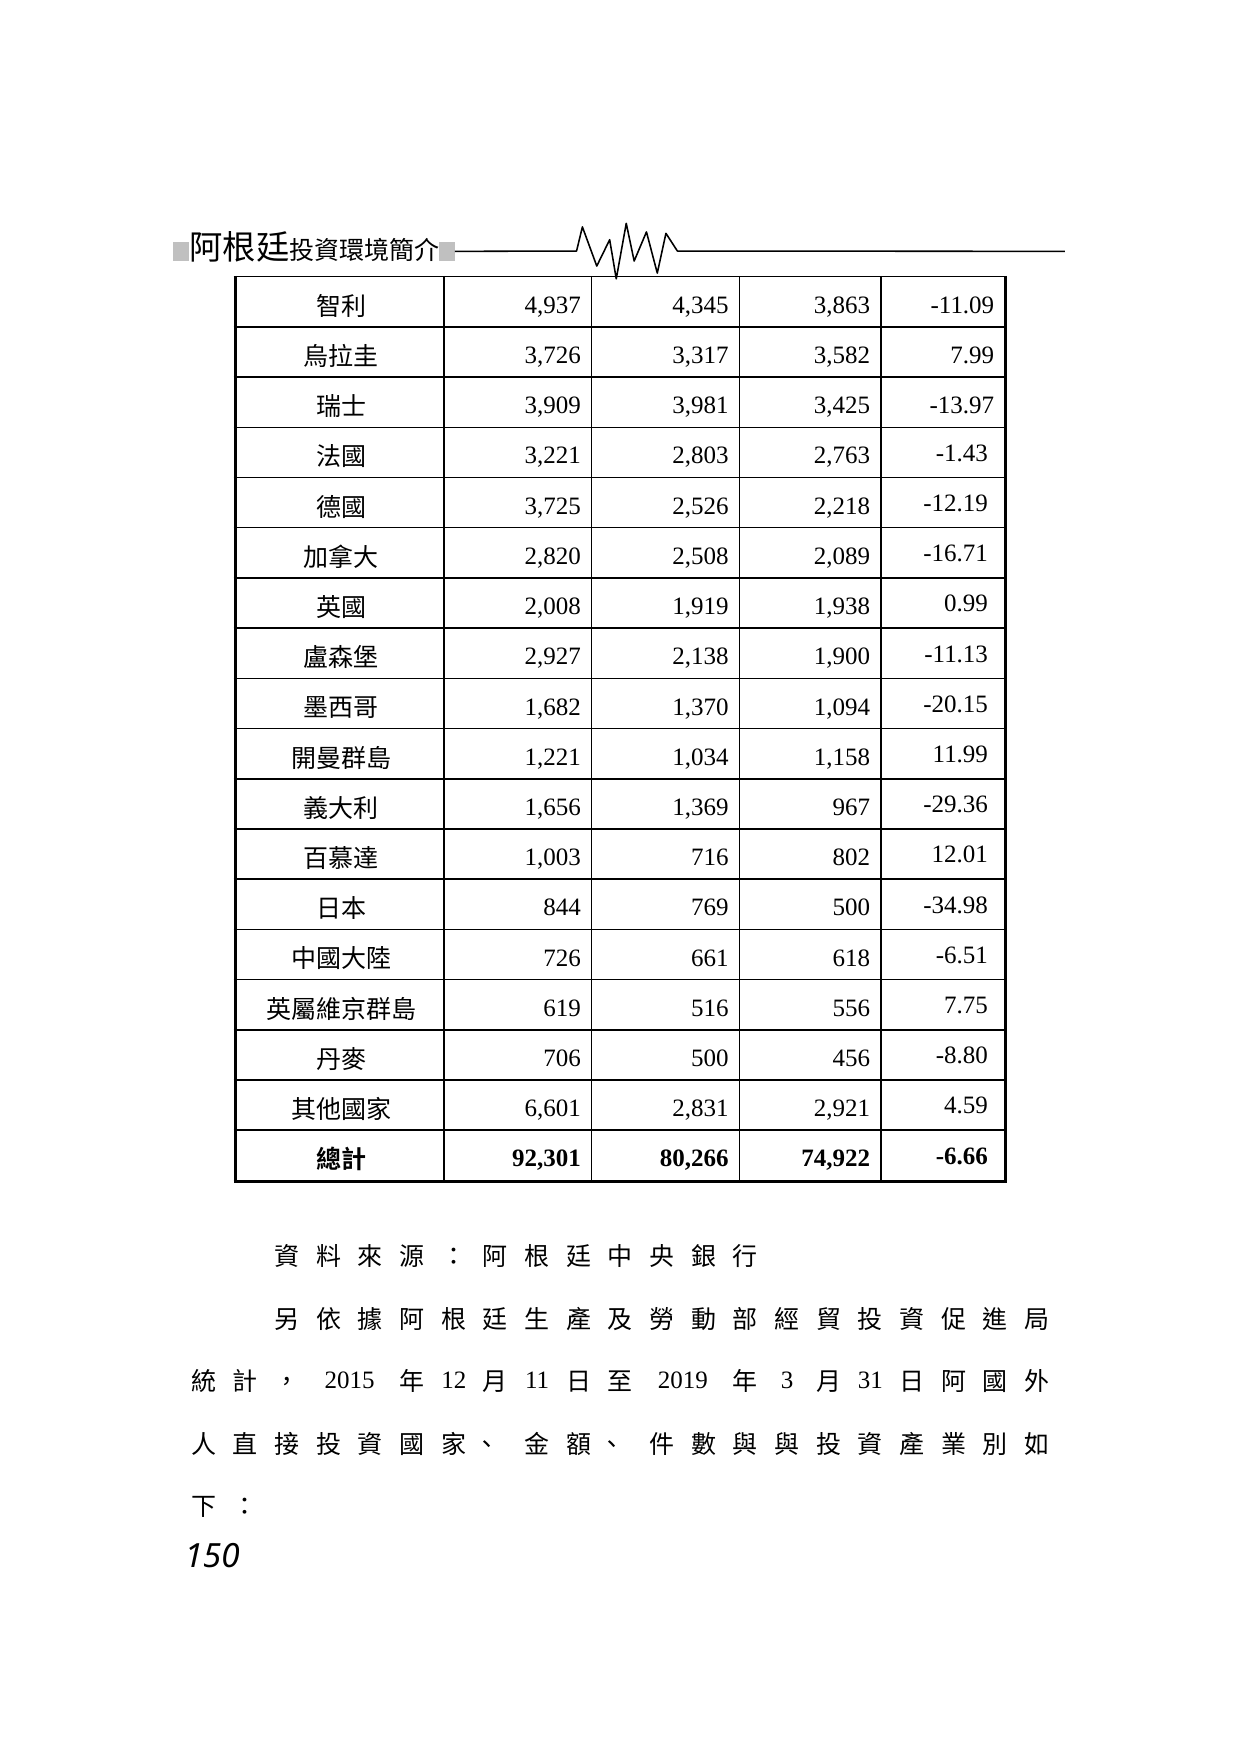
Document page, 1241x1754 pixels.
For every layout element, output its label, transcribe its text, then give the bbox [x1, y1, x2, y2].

table_cell 2,927 [445, 629, 591, 677]
table_cell 661 [592, 930, 739, 979]
table_cell 盧森堡 [237, 629, 443, 677]
table_cell 1,003 [445, 830, 591, 878]
table_cell 6,601 [445, 1081, 591, 1129]
table_cell 烏拉圭 [237, 328, 443, 376]
table_cell 1,656 [445, 780, 591, 828]
table_cell 墨西哥 [237, 679, 443, 728]
table_cell -34.98 [882, 880, 1004, 928]
table_cell 1,900 [740, 629, 880, 677]
table_cell 1,094 [740, 679, 880, 728]
table_cell 2,138 [592, 629, 739, 677]
table_cell 12.01 [882, 830, 1004, 878]
table_cell -16.71 [882, 528, 1004, 577]
table_cell 3,317 [592, 328, 739, 376]
table_cell 德國 [237, 478, 443, 527]
table_cell 1,919 [592, 579, 739, 627]
table_cell 456 [740, 1031, 880, 1079]
table_cell 967 [740, 780, 880, 828]
table_cell -13.97 [882, 378, 1004, 426]
table_cell 726 [445, 930, 591, 979]
table_cell 2,526 [592, 478, 739, 527]
table_cell 英屬維京群島 [237, 980, 443, 1029]
table_cell 11.99 [882, 729, 1004, 778]
table_cell 1,938 [740, 579, 880, 627]
table_cell 丹麥 [237, 1031, 443, 1079]
table_cell 80,266 [592, 1131, 739, 1179]
table_cell -1.43 [882, 428, 1004, 477]
table_cell 日本 [237, 880, 443, 928]
table_cell 其他國家 [237, 1081, 443, 1129]
table_cell 4,937 [445, 277, 591, 326]
table_cell 3,981 [592, 378, 739, 426]
table_cell 769 [592, 880, 739, 928]
table_cell 開曼群島 [237, 729, 443, 778]
table_cell 智利 [237, 277, 443, 326]
table_cell 3,725 [445, 478, 591, 527]
table_cell 500 [592, 1031, 739, 1079]
table_cell 3,425 [740, 378, 880, 426]
table_cell 1,682 [445, 679, 591, 728]
table_cell 802 [740, 830, 880, 878]
table_cell 74,922 [740, 1131, 880, 1179]
table_cell 4,345 [592, 277, 739, 326]
table_cell 1,370 [592, 679, 739, 728]
table_cell 716 [592, 830, 739, 878]
table_cell 2,831 [592, 1081, 739, 1129]
table_cell 2,508 [592, 528, 739, 577]
table_cell 3,726 [445, 328, 591, 376]
table_cell 92,301 [445, 1131, 591, 1179]
table_cell 3,221 [445, 428, 591, 477]
text 資料來源：阿根廷中央銀行 [219, 1213, 1058, 1276]
table_cell 2,820 [445, 528, 591, 577]
table_cell 法國 [237, 428, 443, 477]
table_cell 7.75 [882, 980, 1004, 1029]
table_cell 2,218 [740, 478, 880, 527]
table_cell -12.19 [882, 478, 1004, 527]
table_cell -11.13 [882, 629, 1004, 677]
table_cell 4.59 [882, 1081, 1004, 1129]
table_cell 844 [445, 880, 591, 928]
table_cell 1,034 [592, 729, 739, 778]
table_cell 義大利 [237, 780, 443, 828]
table_cell 2,803 [592, 428, 739, 477]
table_cell 2,008 [445, 579, 591, 627]
table_cell 2,089 [740, 528, 880, 577]
table_cell -11.09 [882, 277, 1004, 326]
table_cell 3,582 [740, 328, 880, 376]
table_cell 1,158 [740, 729, 880, 778]
table_cell 1,221 [445, 729, 591, 778]
table_cell 加拿大 [237, 528, 443, 577]
table_cell 7.99 [882, 328, 1004, 376]
table_cell -6.66 [882, 1131, 1004, 1179]
table_cell 618 [740, 930, 880, 979]
table_cell 2,763 [740, 428, 880, 477]
table_cell 中國大陸 [237, 930, 443, 979]
table_cell -29.36 [882, 780, 1004, 828]
table_cell -6.51 [882, 930, 1004, 979]
table_cell 百慕達 [237, 830, 443, 878]
table_cell 556 [740, 980, 880, 1029]
table_cell 516 [592, 980, 739, 1029]
table_cell 706 [445, 1031, 591, 1079]
table_cell 總計 [237, 1131, 443, 1179]
table_cell 1,369 [592, 780, 739, 828]
table_cell 2,921 [740, 1081, 880, 1129]
table_cell 619 [445, 980, 591, 1029]
table_cell -20.15 [882, 679, 1004, 728]
table_cell -8.80 [882, 1031, 1004, 1079]
table_cell 3,863 [740, 277, 880, 326]
table_cell 英國 [237, 579, 443, 627]
text 另依據阿根廷生產及勞動部經貿投資促進局統計，2015年12月11日至2019年3月31日阿國外人直接投資國家、金額、件數與與投資產業別如下： [183, 1276, 1058, 1526]
table_cell 瑞士 [237, 378, 443, 426]
table_cell 3,909 [445, 378, 591, 426]
table_cell 500 [740, 880, 880, 928]
table_cell 0.99 [882, 579, 1004, 627]
